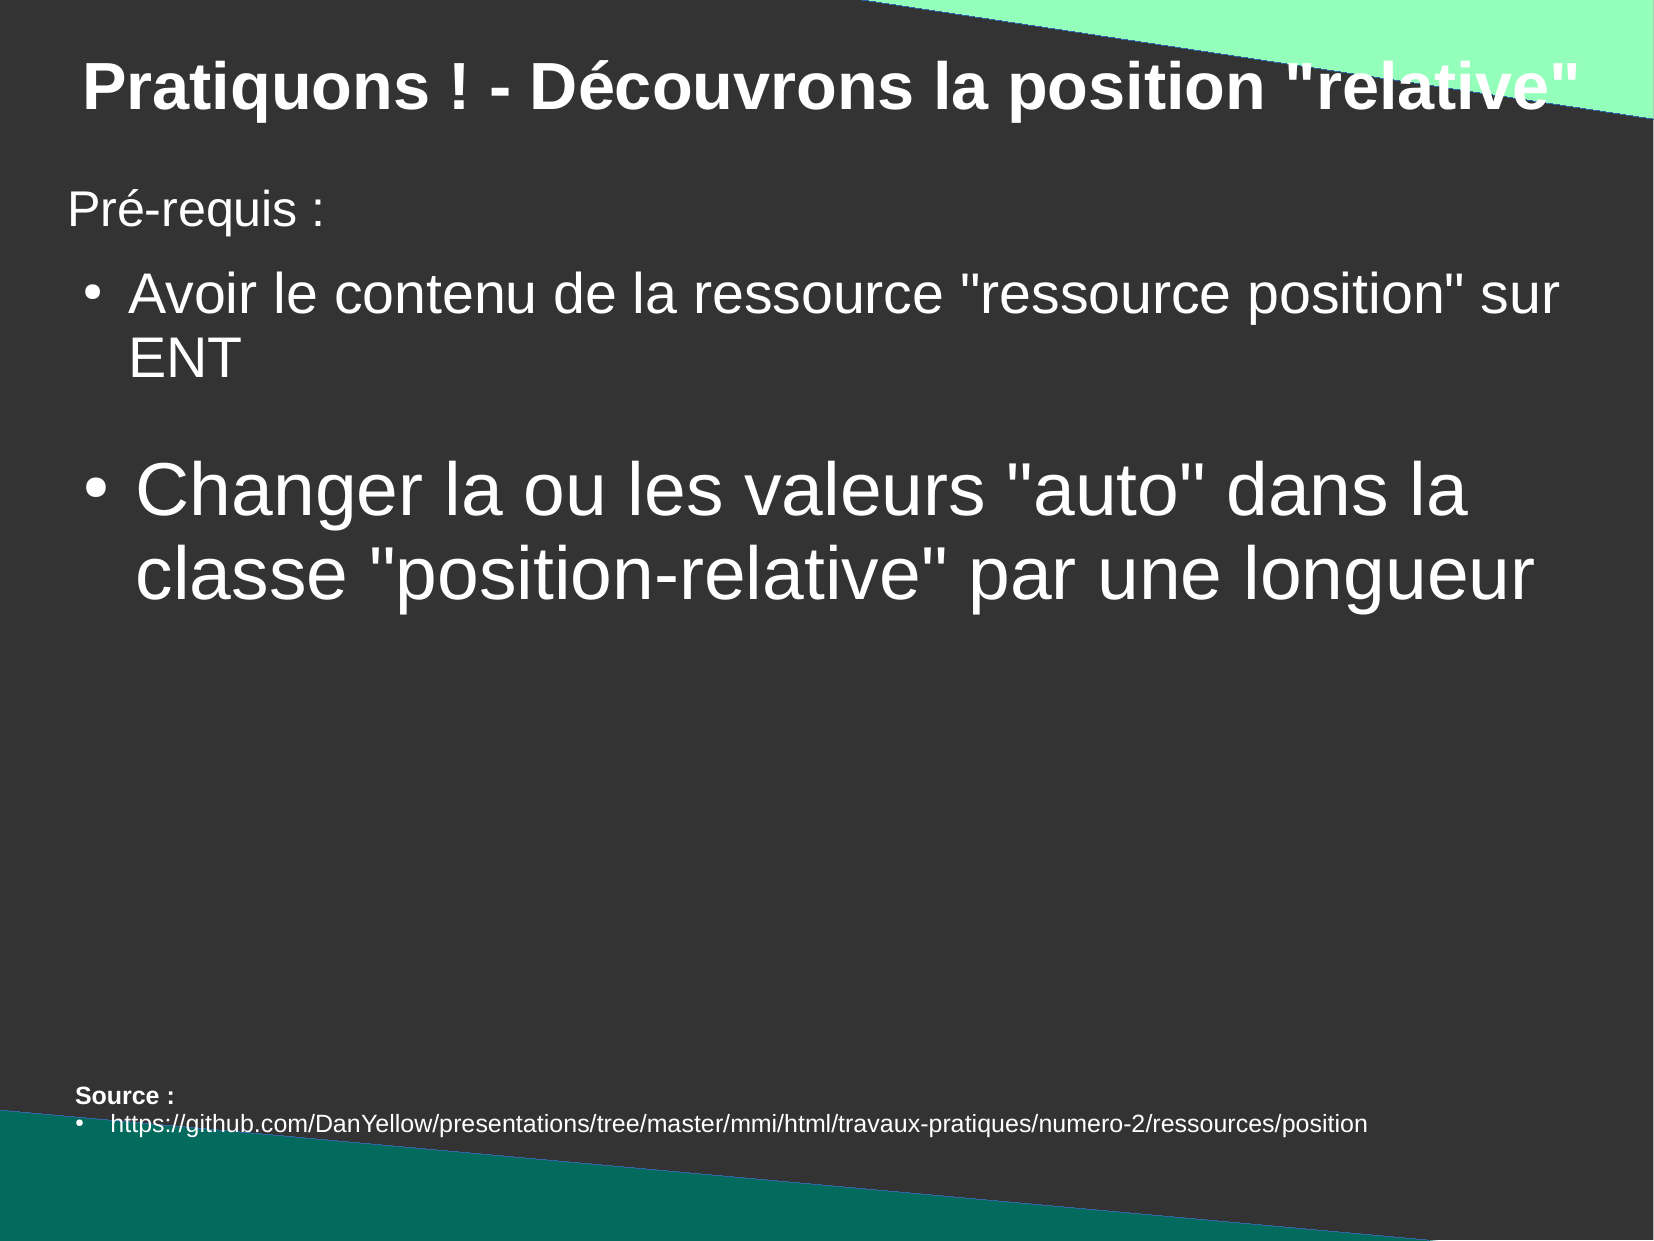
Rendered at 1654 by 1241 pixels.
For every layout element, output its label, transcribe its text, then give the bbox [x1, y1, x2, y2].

text_box [862, 0, 1654, 120]
text_box Source : https://github.com/DanYellow/presentations/tree/master/mmi/html/travaux-pratiques/numero-2/ressources/position [60, 1074, 1546, 1217]
list Changer la ou les valeurs "auto" dans la classe "position-relative" par une longueur [64, 447, 1589, 626]
list Pré-requis : Avoir le contenu de la ressource "ressource position" sur ENT [67, 180, 1607, 390]
title Pratiquons ! - Découvrons la position "relative" [82, 49, 1607, 180]
